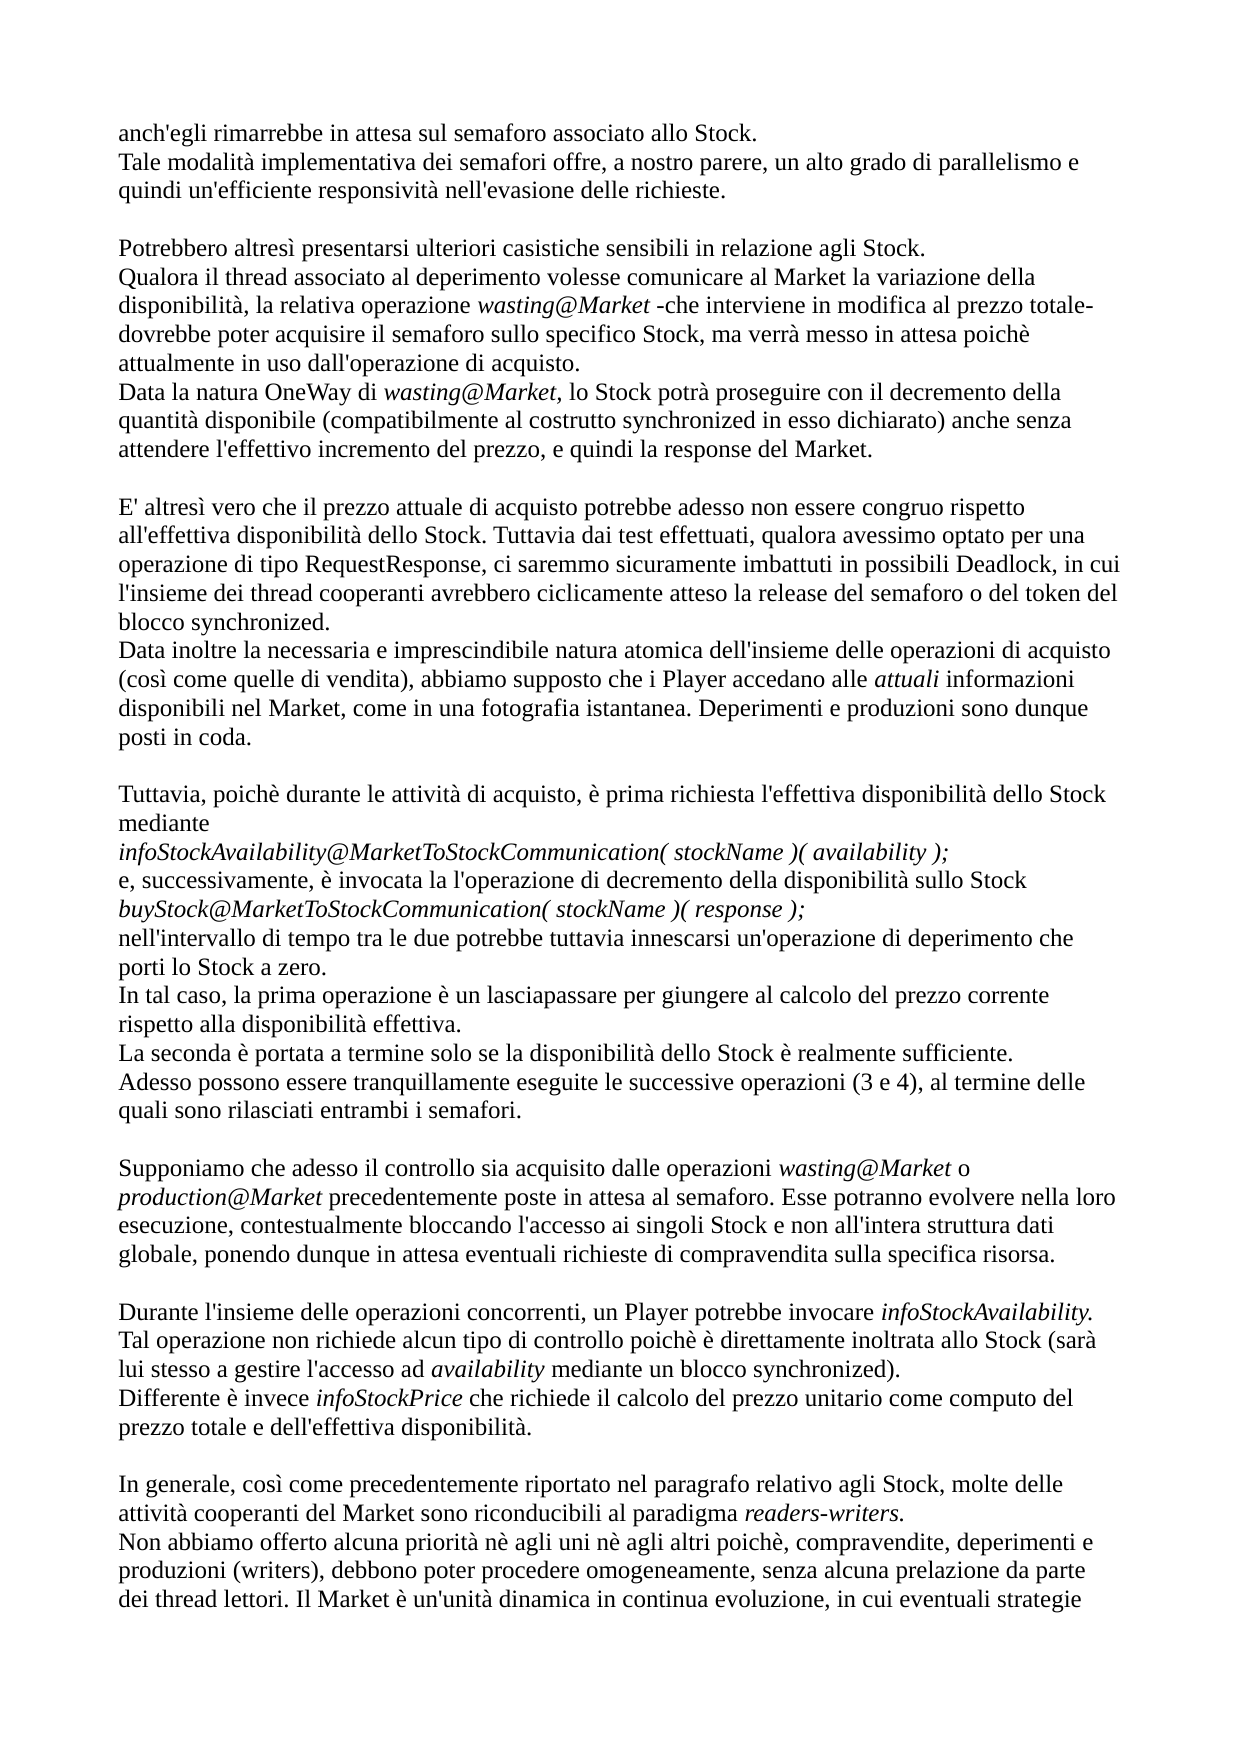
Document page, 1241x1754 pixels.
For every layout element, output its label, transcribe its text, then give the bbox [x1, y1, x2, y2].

text La seconda è portata a termine solo se la disponibilità dello Stock è realmente sufficiente. [118, 1038, 1122, 1067]
text Adesso possono essere tranquillamente eseguite le successive operazioni (3 e 4), al termine delle quali sono rilasciati entrambi i semafori. [118, 1067, 1122, 1124]
text Non abbiamo offerto alcuna priorità nè agli uni nè agli altri poichè, compravendite, deperimenti e produzioni (writers), debbono poter procedere omogeneamente, senza alcuna prelazione da parte dei thread lettori. Il Market è un'unità dinamica in continua evoluzione, in cui eventuali strategie [118, 1527, 1122, 1613]
text infoStockAvailability@MarketToStockCommunication( stockName )( availability ); [118, 837, 1122, 866]
text buyStock@MarketToStockCommunication( stockName )( response ); [118, 894, 1122, 923]
text Qualora il thread associato al deperimento volesse comunicare al Market la variazione della disponibilità, la relativa operazione wasting@Market -che interviene in modifica al prezzo totale- dovrebbe poter acquisire il semaforo sullo specifico Stock, ma verrà messo in attesa poichè attualmente in uso dall'operazione di acquisto. [118, 262, 1122, 377]
text Durante l'insieme delle operazioni concorrenti, un Player potrebbe invocare infoStockAvailability. Tal operazione non richiede alcun tipo di controllo poichè è direttamente inoltrata allo Stock (sarà lui stesso a gestire l'accesso ad availability mediante un blocco synchronized). [118, 1297, 1122, 1383]
text Tale modalità implementativa dei semafori offre, a nostro parere, un alto grado di parallelismo e quindi un'efficiente responsività nell'evasione delle richieste. [118, 147, 1122, 204]
text Differente è invece infoStockPrice che richiede il calcolo del prezzo unitario come computo del prezzo totale e dell'effettiva disponibilità. [118, 1383, 1122, 1441]
text E' altresì vero che il prezzo attuale di acquisto potrebbe adesso non essere congruo rispetto all'effettiva disponibilità dello Stock. Tuttavia dai test effettuati, qualora avessimo optato per una operazione di tipo RequestResponse, ci saremmo sicuramente imbattuti in possibili Deadlock, in cui l'insieme dei thread cooperanti avrebbero ciclicamente atteso la release del semaforo o del token del blocco synchronized. [118, 492, 1122, 636]
text nell'intervallo di tempo tra le due potrebbe tuttavia innescarsi un'operazione di deperimento che porti lo Stock a zero. [118, 923, 1122, 981]
text Supponiamo che adesso il controllo sia acquisito dalle operazioni wasting@Market o production@Market precedentemente poste in attesa al semaforo. Esse potranno evolvere nella loro esecuzione, contestualmente bloccando l'accesso ai singoli Stock e non all'intera struttura dati globale, ponendo dunque in attesa eventuali richieste di compravendita sulla specifica risorsa. [118, 1153, 1122, 1268]
text Tuttavia, poichè durante le attività di acquisto, è prima richiesta l'effettiva disponibilità dello Stock mediante [118, 779, 1122, 837]
text In tal caso, la prima operazione è un lasciapassare per giungere al calcolo del prezzo corrente rispetto alla disponibilità effettiva. [118, 981, 1122, 1038]
text Data inoltre la necessaria e imprescindibile natura atomica dell'insieme delle operazioni di acquisto (così come quelle di vendita), abbiamo supposto che i Player accedano alle attuali informazioni disponibili nel Market, come in una fotografia istantanea. Deperimenti e produzioni sono dunque posti in coda. [118, 636, 1122, 751]
text Potrebbero altresì presentarsi ulteriori casistiche sensibili in relazione agli Stock. [118, 233, 1122, 262]
text anch'egli rimarrebbe in attesa sul semaforo associato allo Stock. [118, 118, 1122, 147]
text Data la natura OneWay di wasting@Market, lo Stock potrà proseguire con il decremento della quantità disponibile (compatibilmente al costrutto synchronized in esso dichiarato) anche senza attendere l'effettivo incremento del prezzo, e quindi la response del Market. [118, 377, 1122, 463]
text e, successivamente, è invocata la l'operazione di decremento della disponibilità sullo Stock [118, 866, 1122, 894]
text In generale, così come precedentemente riportato nel paragrafo relativo agli Stock, molte delle attività cooperanti del Market sono riconducibili al paradigma readers-writers. [118, 1469, 1122, 1527]
